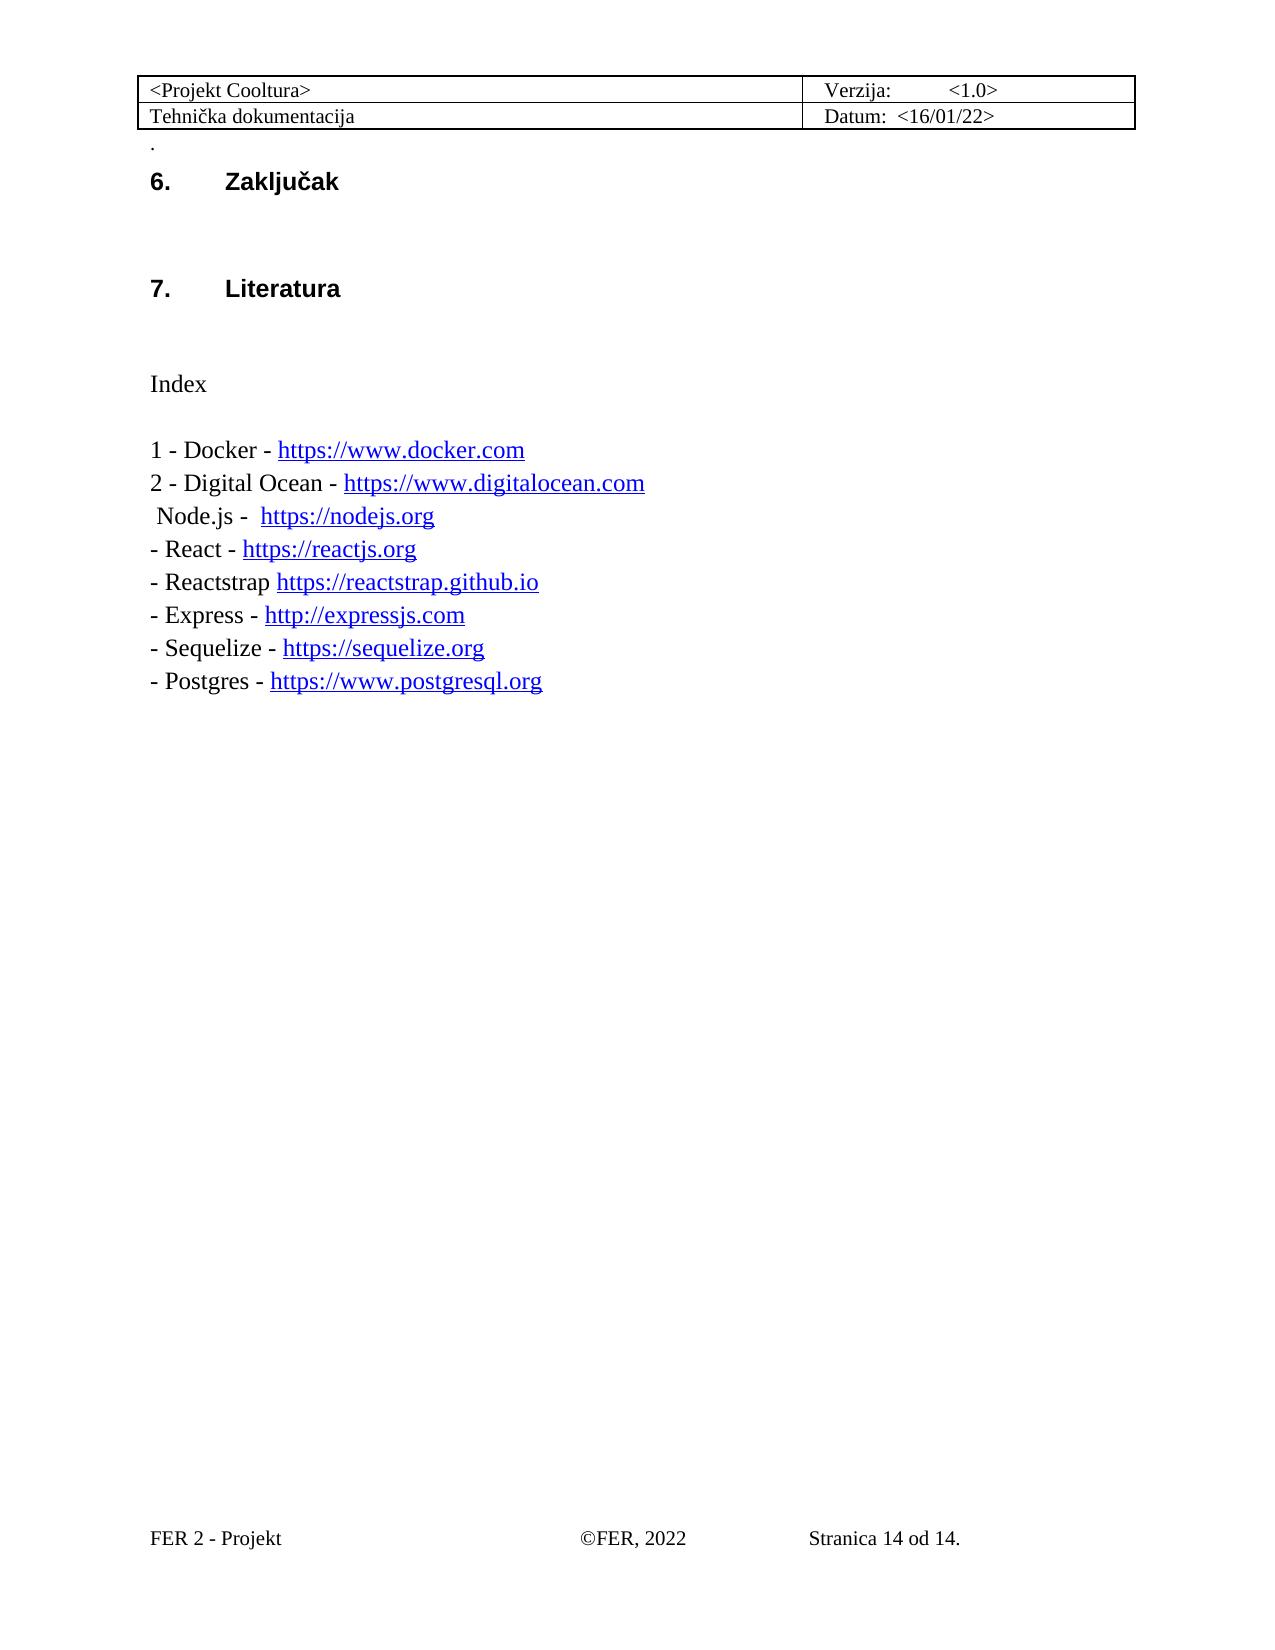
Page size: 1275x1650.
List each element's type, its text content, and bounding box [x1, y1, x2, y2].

text 2 - Digital Ocean - https://www.digitalocean.com [150, 468, 1125, 496]
subtitle Zaključak [150, 167, 1125, 196]
text - Express - http://expressjs.com [150, 600, 1125, 628]
text 1 - Docker - https://www.docker.com [150, 435, 1125, 463]
text Node.js - https://nodejs.org [150, 501, 1125, 529]
text - Sequelize - https://sequelize.org [150, 633, 1125, 662]
text Index [150, 369, 1125, 397]
text - Postgres - https://www.postgresql.org [150, 666, 1125, 694]
text - React - https://reactjs.org [150, 534, 1125, 562]
text - Reactstrap https://reactstrap.github.io [150, 567, 1125, 596]
subtitle Literatura [150, 274, 1125, 303]
